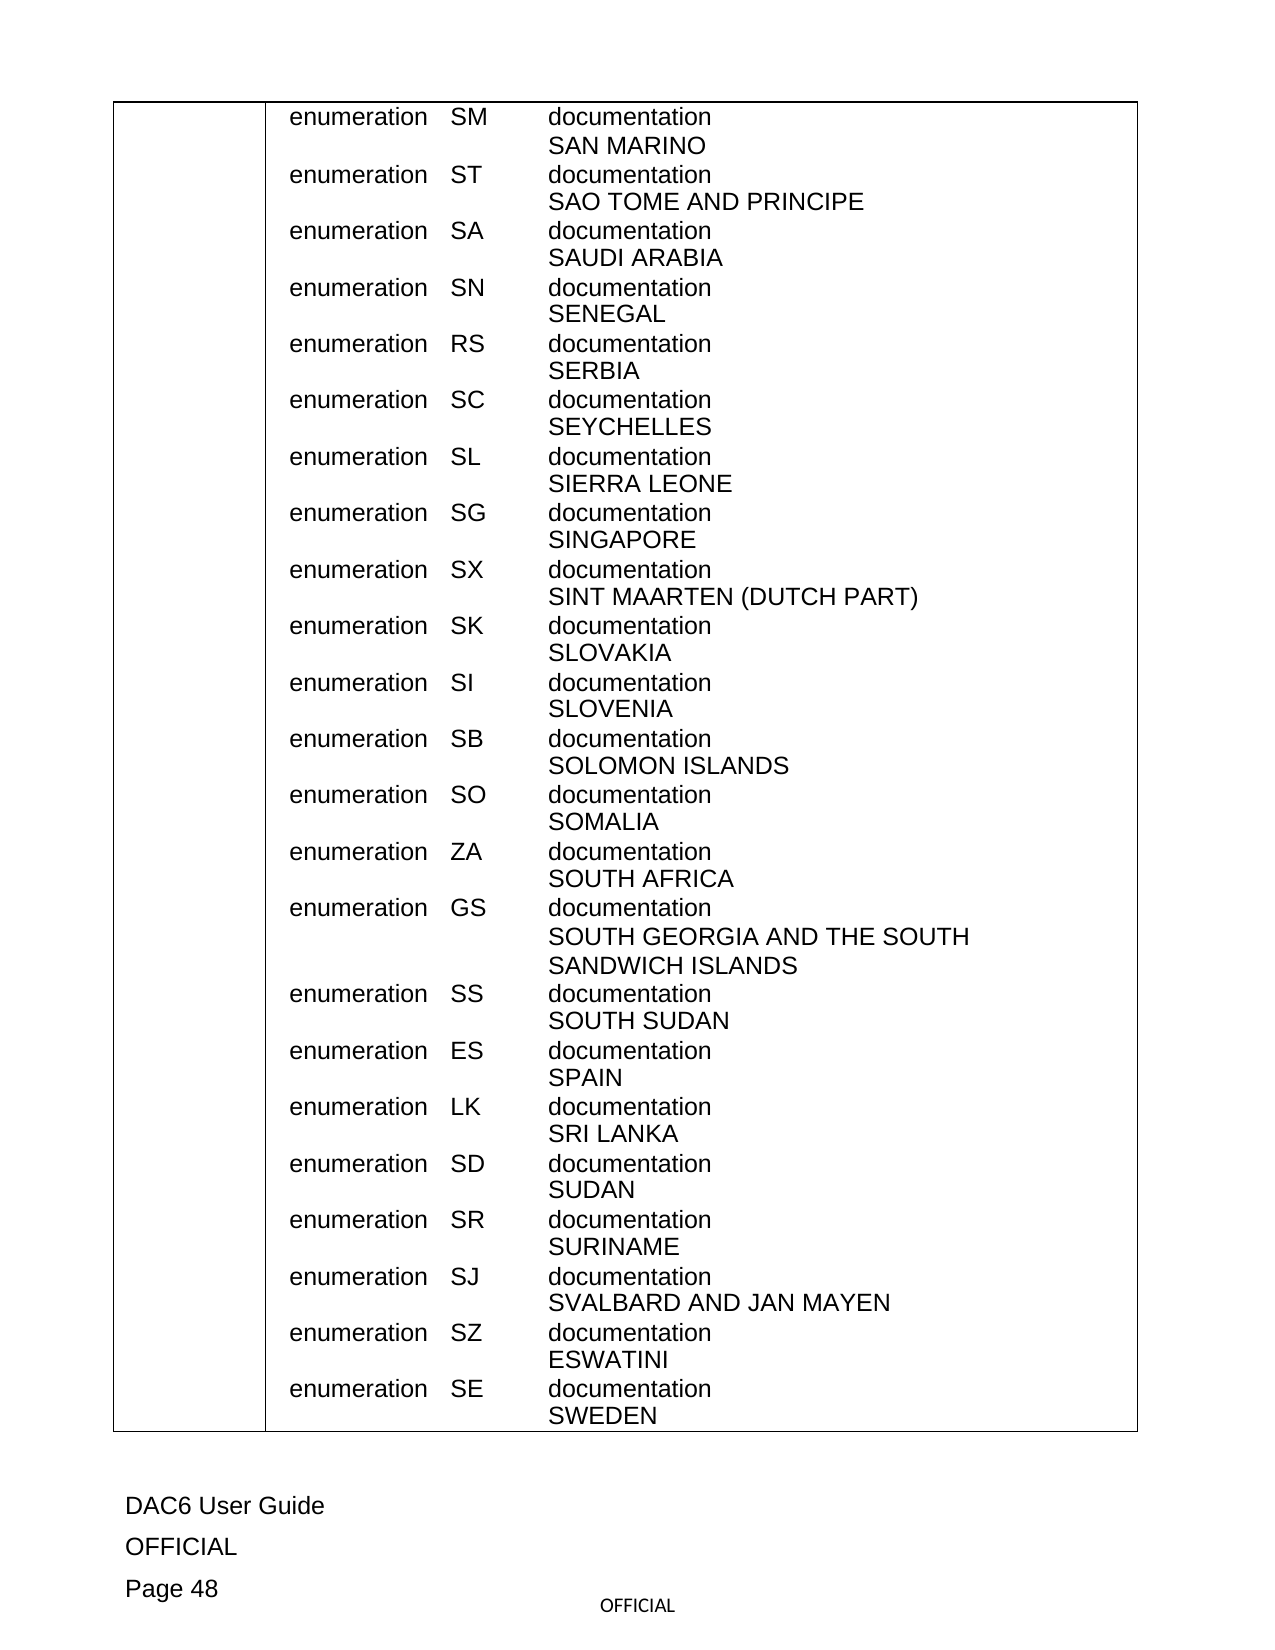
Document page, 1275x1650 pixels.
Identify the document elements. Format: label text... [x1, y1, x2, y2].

table_cell documentation SINGAPORE [517, 499, 1137, 555]
table_cell SG [439, 499, 517, 555]
table_cell documentation SOLOMON ISLANDS [517, 724, 1137, 781]
table_cell enumeration [266, 273, 438, 329]
table_cell GS [439, 894, 517, 980]
table_cell documentation SENEGAL [517, 273, 1137, 329]
table_cell ST [439, 160, 517, 216]
table_cell SO [439, 781, 517, 837]
table_cell ES [439, 1036, 517, 1092]
table_cell documentation SOUTH SUDAN [517, 980, 1137, 1036]
table_cell documentation SAO TOME AND PRINCIPE [517, 160, 1137, 216]
table_cell SJ [439, 1262, 517, 1318]
table_cell SD [439, 1149, 517, 1205]
table_cell documentation ESWATINI [517, 1318, 1137, 1374]
table_cell documentation SPAIN [517, 1036, 1137, 1092]
table_cell ZA [439, 837, 517, 893]
table_cell documentation SINT MAARTEN (DUTCH PART) [517, 555, 1137, 611]
table_cell enumeration [266, 894, 438, 980]
table_cell SA [439, 216, 517, 273]
table_cell enumeration [266, 160, 438, 216]
table_header enumeration [266, 103, 438, 160]
table_cell RS [439, 329, 517, 386]
table_cell enumeration [266, 611, 438, 668]
table_cell documentation SIERRA LEONE [517, 442, 1137, 498]
table_cell SC [439, 386, 517, 442]
table_cell enumeration [266, 555, 438, 611]
table_cell enumeration [266, 781, 438, 837]
table_cell documentation SAUDI ARABIA [517, 216, 1137, 273]
table_cell documentation SWEDEN [517, 1374, 1137, 1431]
table_cell documentation SOUTH GEORGIA AND THE SOUTH SANDWICH ISLANDS [517, 894, 1137, 980]
table_cell documentation SURINAME [517, 1205, 1137, 1262]
table_cell SZ [439, 1318, 517, 1374]
table_header SM [439, 103, 517, 160]
table_cell enumeration [266, 668, 438, 724]
table_cell SR [439, 1205, 517, 1262]
table_cell enumeration [266, 499, 438, 555]
table_cell documentation SERBIA [517, 329, 1137, 386]
table_cell enumeration [266, 329, 438, 386]
table_cell enumeration [266, 1205, 438, 1262]
table_cell SX [439, 555, 517, 611]
table_cell documentation SLOVAKIA [517, 611, 1137, 668]
table_cell documentation SEYCHELLES [517, 386, 1137, 442]
table_cell documentation SRI LANKA [517, 1093, 1137, 1149]
table_header [114, 103, 265, 1431]
table_cell SB [439, 724, 517, 781]
table_cell enumeration [266, 980, 438, 1036]
table_cell SN [439, 273, 517, 329]
table_cell documentation SOMALIA [517, 781, 1137, 837]
table_cell enumeration [266, 1318, 438, 1374]
table_cell SK [439, 611, 517, 668]
table_cell SE [439, 1374, 517, 1431]
table_cell SL [439, 442, 517, 498]
table_cell enumeration [266, 1036, 438, 1092]
table_cell enumeration [266, 442, 438, 498]
table_cell enumeration [266, 1374, 438, 1431]
table_cell enumeration [266, 1149, 438, 1205]
table_cell enumeration [266, 724, 438, 781]
table_cell enumeration [266, 1093, 438, 1149]
table_cell documentation SOUTH AFRICA [517, 837, 1137, 893]
table_header documentation SAN MARINO [517, 103, 1137, 160]
table_cell documentation SUDAN [517, 1149, 1137, 1205]
table_cell enumeration [266, 386, 438, 442]
table_cell enumeration [266, 216, 438, 273]
table_cell enumeration [266, 837, 438, 893]
table_cell SI [439, 668, 517, 724]
table_cell LK [439, 1093, 517, 1149]
table_cell documentation SVALBARD AND JAN MAYEN [517, 1262, 1137, 1318]
table_cell enumeration [266, 1262, 438, 1318]
table_cell documentation SLOVENIA [517, 668, 1137, 724]
table_cell SS [439, 980, 517, 1036]
